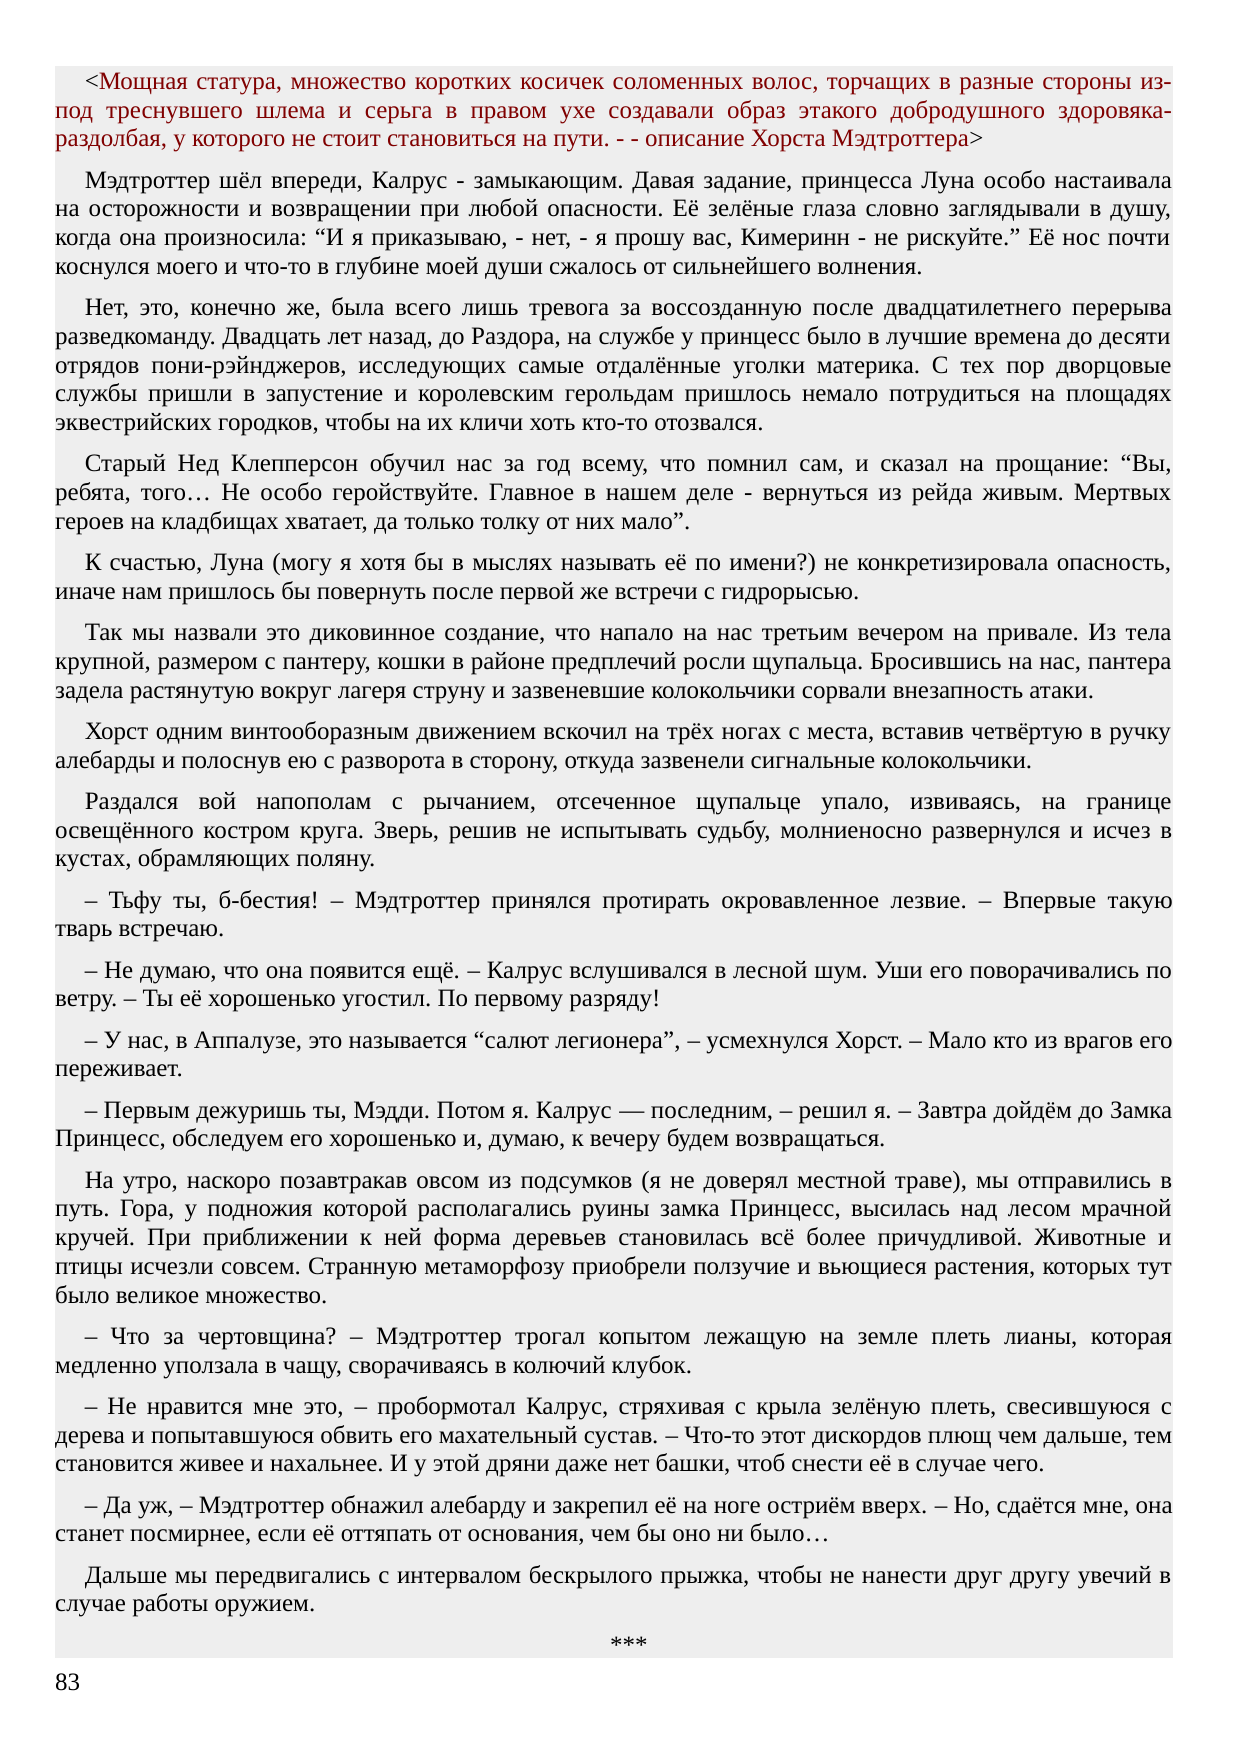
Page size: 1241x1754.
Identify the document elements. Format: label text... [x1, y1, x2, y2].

text – Тьфу ты, б-бестия! – Мэдтроттер принялся протирать окровавленное лезвие. – Впервые такую тварь встречаю. [55, 885, 1173, 942]
text Нет, это, конечно же, была всего лишь тревога за воссозданную после двадцатилетнего перерыва разведкоманду. Двадцать лет назад, до Раздора, на службе у принцесс было в лучшие времена до десяти отрядов пони-рэйнджеров, исследующих самые отдалённые уголки материка. С тех пор дворцовые службы пришли в запустение и королевским герольдам пришлось немало потрудиться на площадях эквестрийских городков, чтобы на их кличи хоть кто-то отозвался. [55, 292, 1173, 436]
text – У нас, в Аппалузе, это называется “салют легионера”, – усмехнулся Хорст. – Мало кто из врагов его переживает. [55, 1025, 1173, 1082]
text Дальше мы передвигались с интервалом бескрылого прыжка, чтобы не нанести друг другу увечий в случае работы оружием. [55, 1560, 1173, 1617]
text – Да уж, – Мэдтроттер обнажил алебарду и закрепил её на ноге остриём вверх. – Но, сдаётся мне, она станет посмирнее, если её оттяпать от основания, чем бы оно ни было… [55, 1490, 1173, 1547]
text *** [55, 1630, 1173, 1658]
text – Не нравится мне это, – пробормотал Калрус, стряхивая с крыла зелёную плеть, свесившуюся с дерева и попытавшуюся обвить его махательный сустав. – Что-то этот дискордов плющ чем дальше, тем становится живее и нахальнее. И у этой дряни даже нет башки, чтоб снести её в случае чего. [55, 1391, 1173, 1477]
text – Не думаю, что она появится ещё. – Калрус вслушивался в лесной шум. Уши его поворачивались по ветру. – Ты её хорошенько угостил. По первому разряду! [55, 955, 1173, 1012]
text Раздался вой напополам с рычанием, отсеченное щупальце упало, извиваясь, на границе освещённого костром круга. Зверь, решив не испытывать судьбу, молниеносно развернулся и исчез в кустах, обрамляющих поляну. [55, 786, 1173, 872]
text Старый Нед Клепперсон обучил нас за год всему, что помнил сам, и сказал на прощание: “Вы, ребята, того… Не особо геройствуйте. Главное в нашем деле - вернуться из рейда живым. Мертвых героев на кладбищах хватает, да только толку от них мало”. [55, 448, 1173, 535]
text Так мы назвали это диковинное создание, что напало на нас третьим вечером на привале. Из тела крупной, размером с пантеру, кошки в районе предплечий росли щупальца. Бросившись на нас, пантера задела растянутую вокруг лагеря струну и зазвеневшие колокольчики сорвали внезапность атаки. [55, 617, 1173, 703]
text Мэдтроттер шёл впереди, Калрус - замыкающим. Давая задание, принцесса Луна особо настаивала на осторожности и возвращении при любой опасности. Её зелёные глаза словно заглядывали в душу, когда она произносила: “И я приказываю, - нет, - я прошу вас, Кимеринн - не рискуйте.” Её нос почти коснулся моего и что-то в глубине моей души сжалось от сильнейшего волнения. [55, 165, 1173, 280]
text К счастью, Луна (могу я хотя бы в мыслях называть её по имени?) не конкретизировала опасность, иначе нам пришлось бы повернуть после первой же встречи с гидрорысью. [55, 547, 1173, 605]
text <Мощная статура, множество коротких косичек соломенных волос, торчащих в разные стороны из-под треснувшего шлема и серьга в правом ухе создавали образ этакого добродушного здоровяка-раздолбая, у которого не стоит становиться на пути. - - описание Хорста Мэдтроттера> [55, 66, 1173, 152]
text – Первым дежуришь ты, Мэдди. Потом я. Калрус — последним, – решил я. – Завтра дойдём до Замка Принцесс, обследуем его хорошенько и, думаю, к вечеру будем возвращаться. [55, 1095, 1173, 1152]
text – Что за чертовщина? – Мэдтроттер трогал копытом лежащую на земле плеть лианы, которая медленно уползала в чащу, сворачиваясь в колючий клубок. [55, 1321, 1173, 1378]
text На утро, наскоро позавтракав овсом из подсумков (я не доверял местной траве), мы отправились в путь. Гора, у подножия которой располагались руины замка Принцесс, высилась над лесом мрачной кручей. При приближении к ней форма деревьев становилась всё более причудливой. Животные и птицы исчезли совсем. Странную метаморфозу приобрели ползучие и вьющиеся растения, которых тут было великое множество. [55, 1165, 1173, 1308]
text Хорст одним винтооборазным движением вскочил на трёх ногах с места, вставив четвёртую в ручку алебарды и полоснув ею с разворота в сторону, откуда зазвенели сигнальные колокольчики. [55, 716, 1173, 773]
